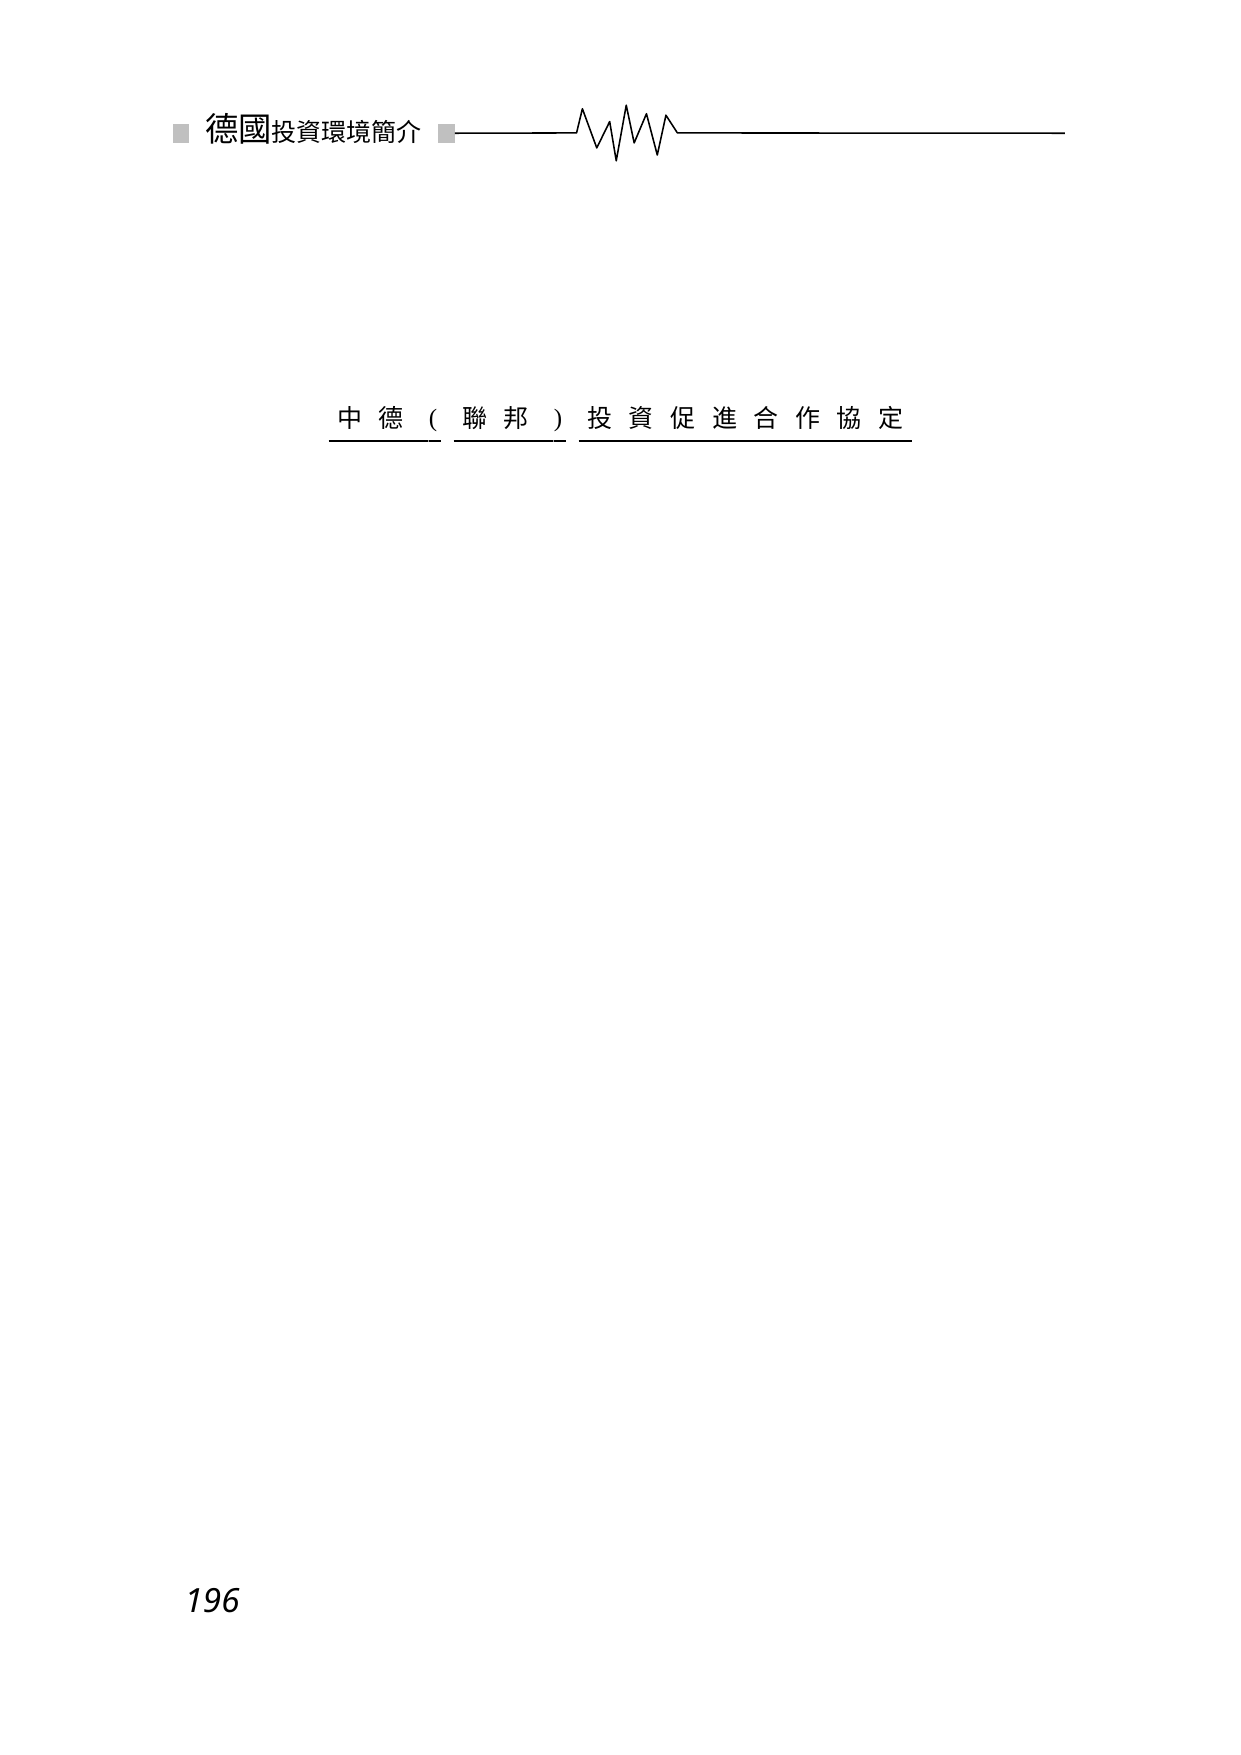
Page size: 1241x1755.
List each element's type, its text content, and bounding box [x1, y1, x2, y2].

text 中德(聯邦)投資促進合作協定 [183, 375, 1058, 438]
